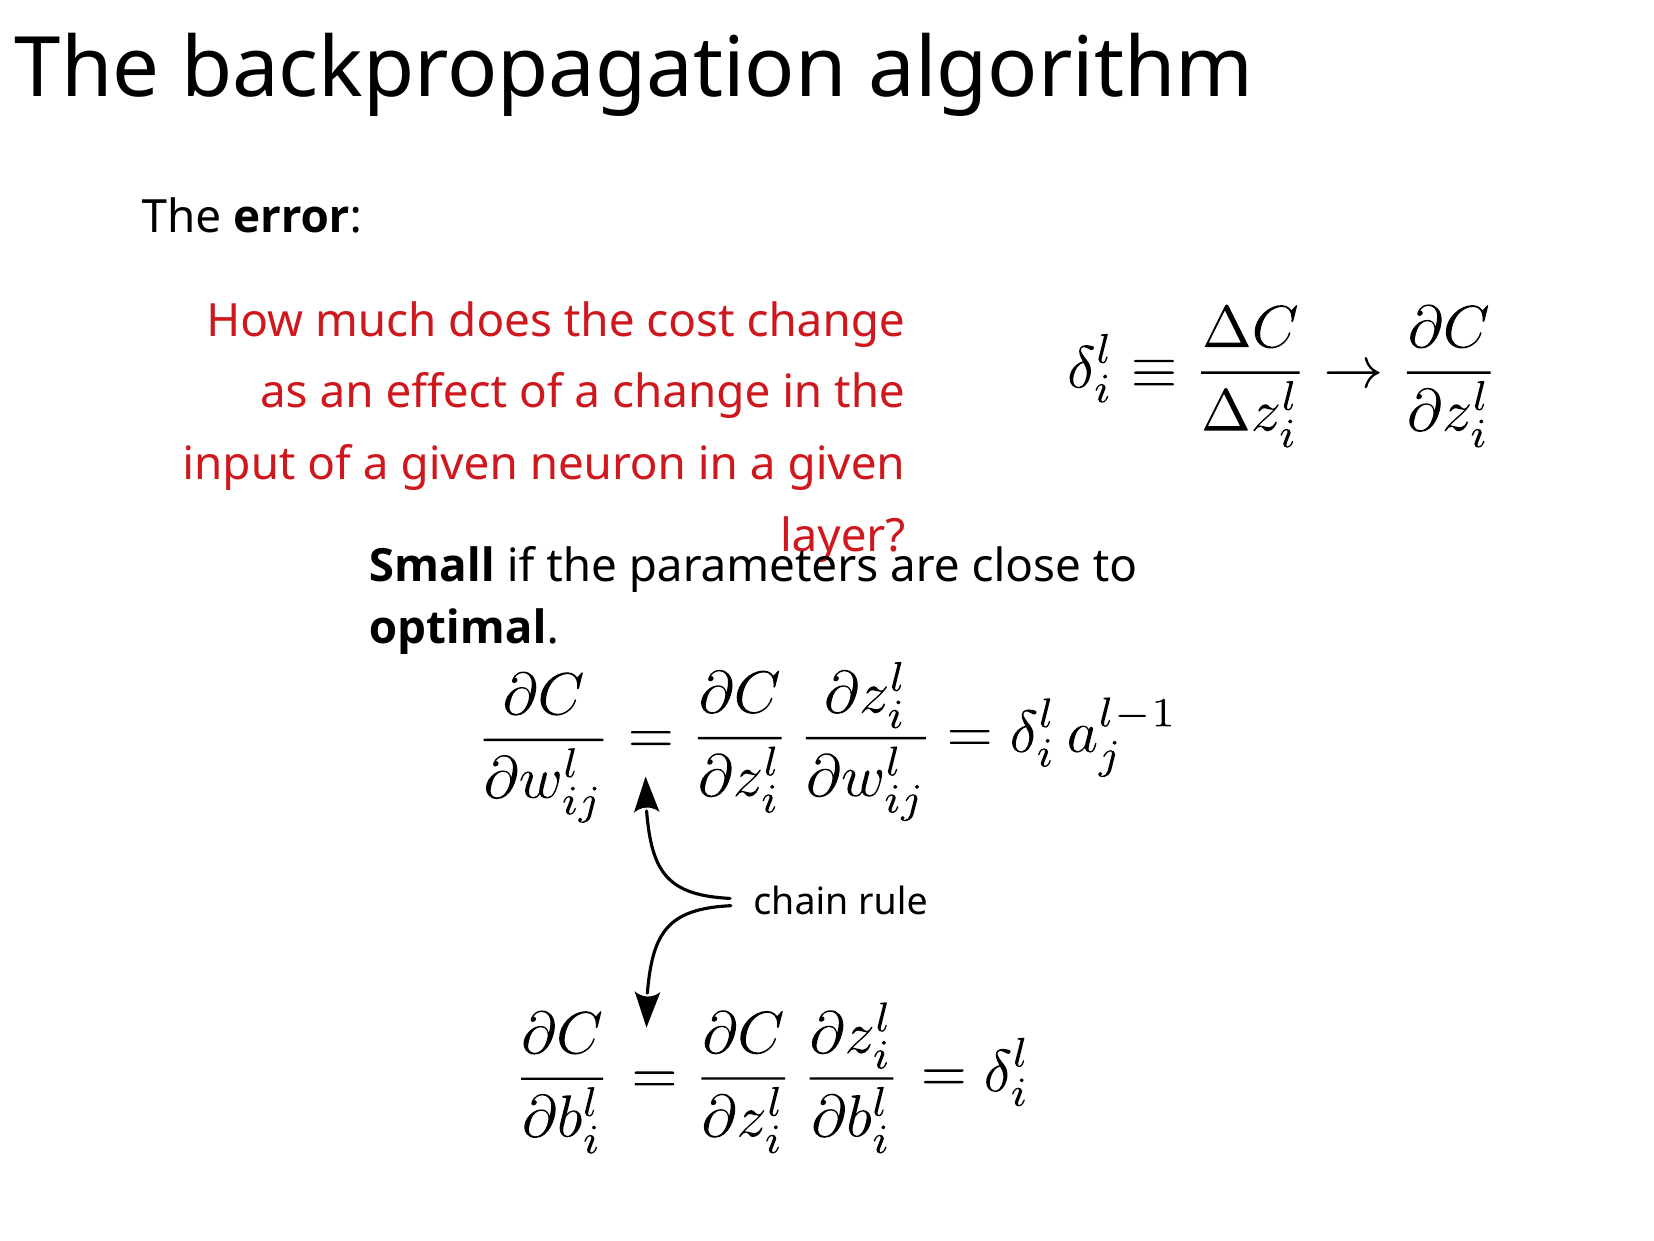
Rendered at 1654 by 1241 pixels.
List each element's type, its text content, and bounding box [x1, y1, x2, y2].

picture [631, 1002, 894, 1154]
picture [518, 1008, 606, 1157]
text_box How much does the cost change as an effect of a change in the input of a given neuron in a given layer? [167, 270, 949, 491]
text_box Small if the parameters are close to optimal. [354, 524, 1299, 614]
picture [1067, 304, 1491, 448]
picture [944, 695, 1174, 780]
text_box The backpropagation algorithm [0, 0, 1653, 115]
picture [625, 659, 929, 824]
picture [920, 1037, 1025, 1107]
picture [483, 671, 604, 823]
text_box The error: [126, 176, 362, 247]
text_box chain rule [738, 869, 931, 930]
